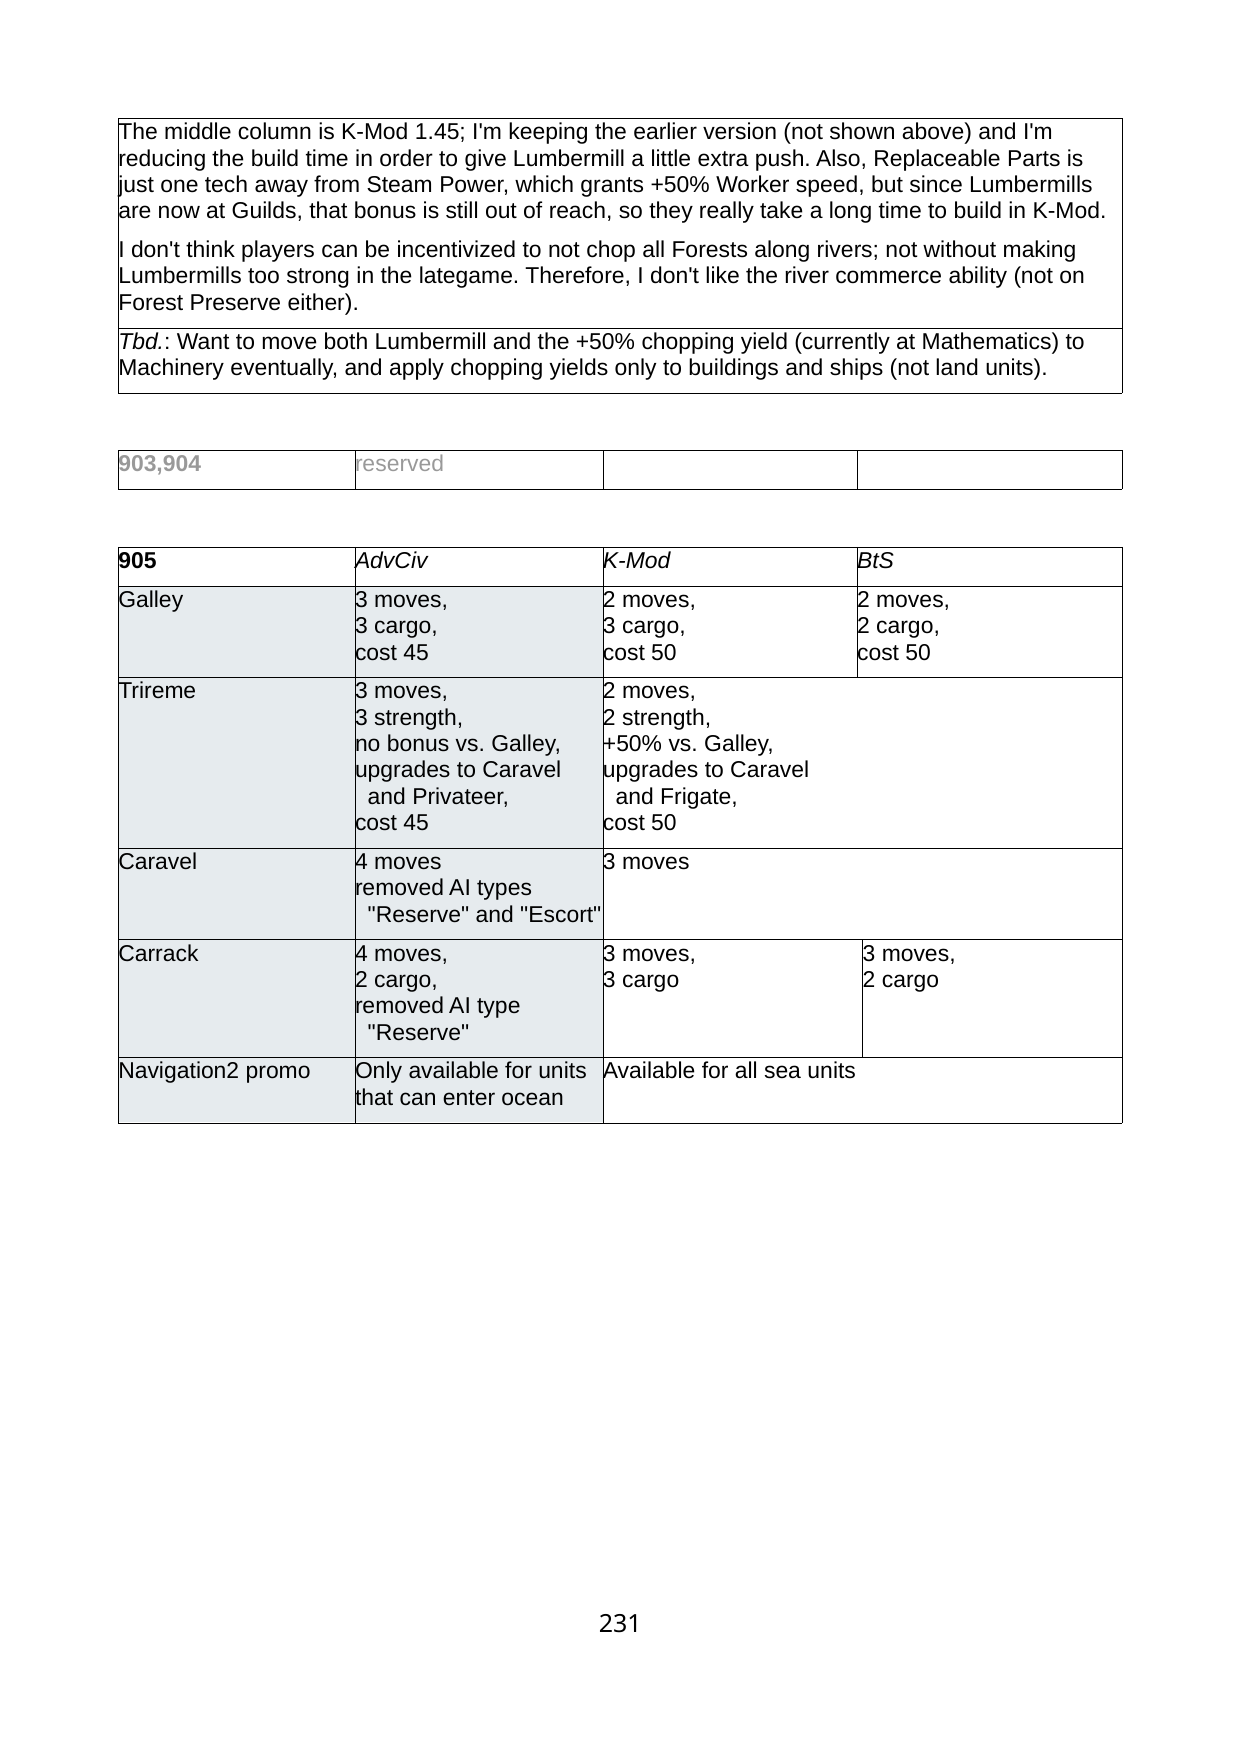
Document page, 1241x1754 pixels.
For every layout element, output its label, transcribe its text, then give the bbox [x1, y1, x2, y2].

table_cell The middle column is K-Mod 1.45; I'm keeping the earlier version (not shown above) and I'm reducing the build time in order to give Lumbermill a little extra push. Also, Replaceable Parts is just one tech away from Steam Power, which grants +50% Worker speed, but since Lumbermills are now at Guilds, that bonus is still out of reach, so they really take a long time to build in K-Mod. I don't think players can be incentivized to not chop all Forests along rivers; not without making Lumbermills too strong in the lategame. Therefore, I don't like the river commerce ability (not on Forest Preserve either). [119, 119, 1122, 327]
table_cell Trireme [119, 678, 355, 848]
table_header [858, 451, 1122, 489]
table_cell 2 moves, 2 cargo, cost 50 [858, 587, 1122, 677]
table_cell Navigation2 promo [119, 1058, 355, 1122]
table_cell Galley [119, 587, 355, 677]
table_header 903,904 [119, 451, 355, 489]
table_cell 2 moves, 2 strength, +50% vs. Galley, upgrades to Caravel and Frigate, cost 50 [604, 678, 1122, 848]
table_cell 3 moves, 3 strength, no bonus vs. Galley, upgrades to Caravel and Privateer, cost 45 [356, 678, 603, 848]
table_header AdvCiv [356, 548, 603, 586]
table_cell 3 moves, 3 cargo, cost 45 [356, 587, 603, 677]
table_cell Tbd.: Want to move both Lumbermill and the +50% chopping yield (currently at Mathematics) to Machinery eventually, and apply chopping yields only to buildings and ships (not land units). [119, 329, 1122, 393]
table_cell 3 moves [604, 849, 1122, 939]
table_header 905 [119, 548, 355, 586]
table_cell 4 moves removed AI types "Reserve" and "Escort" [356, 849, 603, 939]
table_cell Carrack [119, 940, 355, 1057]
table_cell 2 moves, 3 cargo, cost 50 [604, 587, 857, 677]
table_cell Caravel [119, 849, 355, 939]
table_header BtS [858, 548, 1122, 586]
table_header [604, 451, 857, 489]
table_cell Available for all sea units [604, 1058, 1122, 1122]
table_cell Only available for units that can enter ocean [356, 1058, 603, 1122]
table_header reserved [356, 451, 603, 489]
table_cell 4 moves, 2 cargo, removed AI type "Reserve" [356, 940, 603, 1057]
table_cell 3 moves, 2 cargo [863, 940, 1122, 1057]
table_cell 3 moves, 3 cargo [604, 940, 862, 1057]
table_header K-Mod [604, 548, 857, 586]
